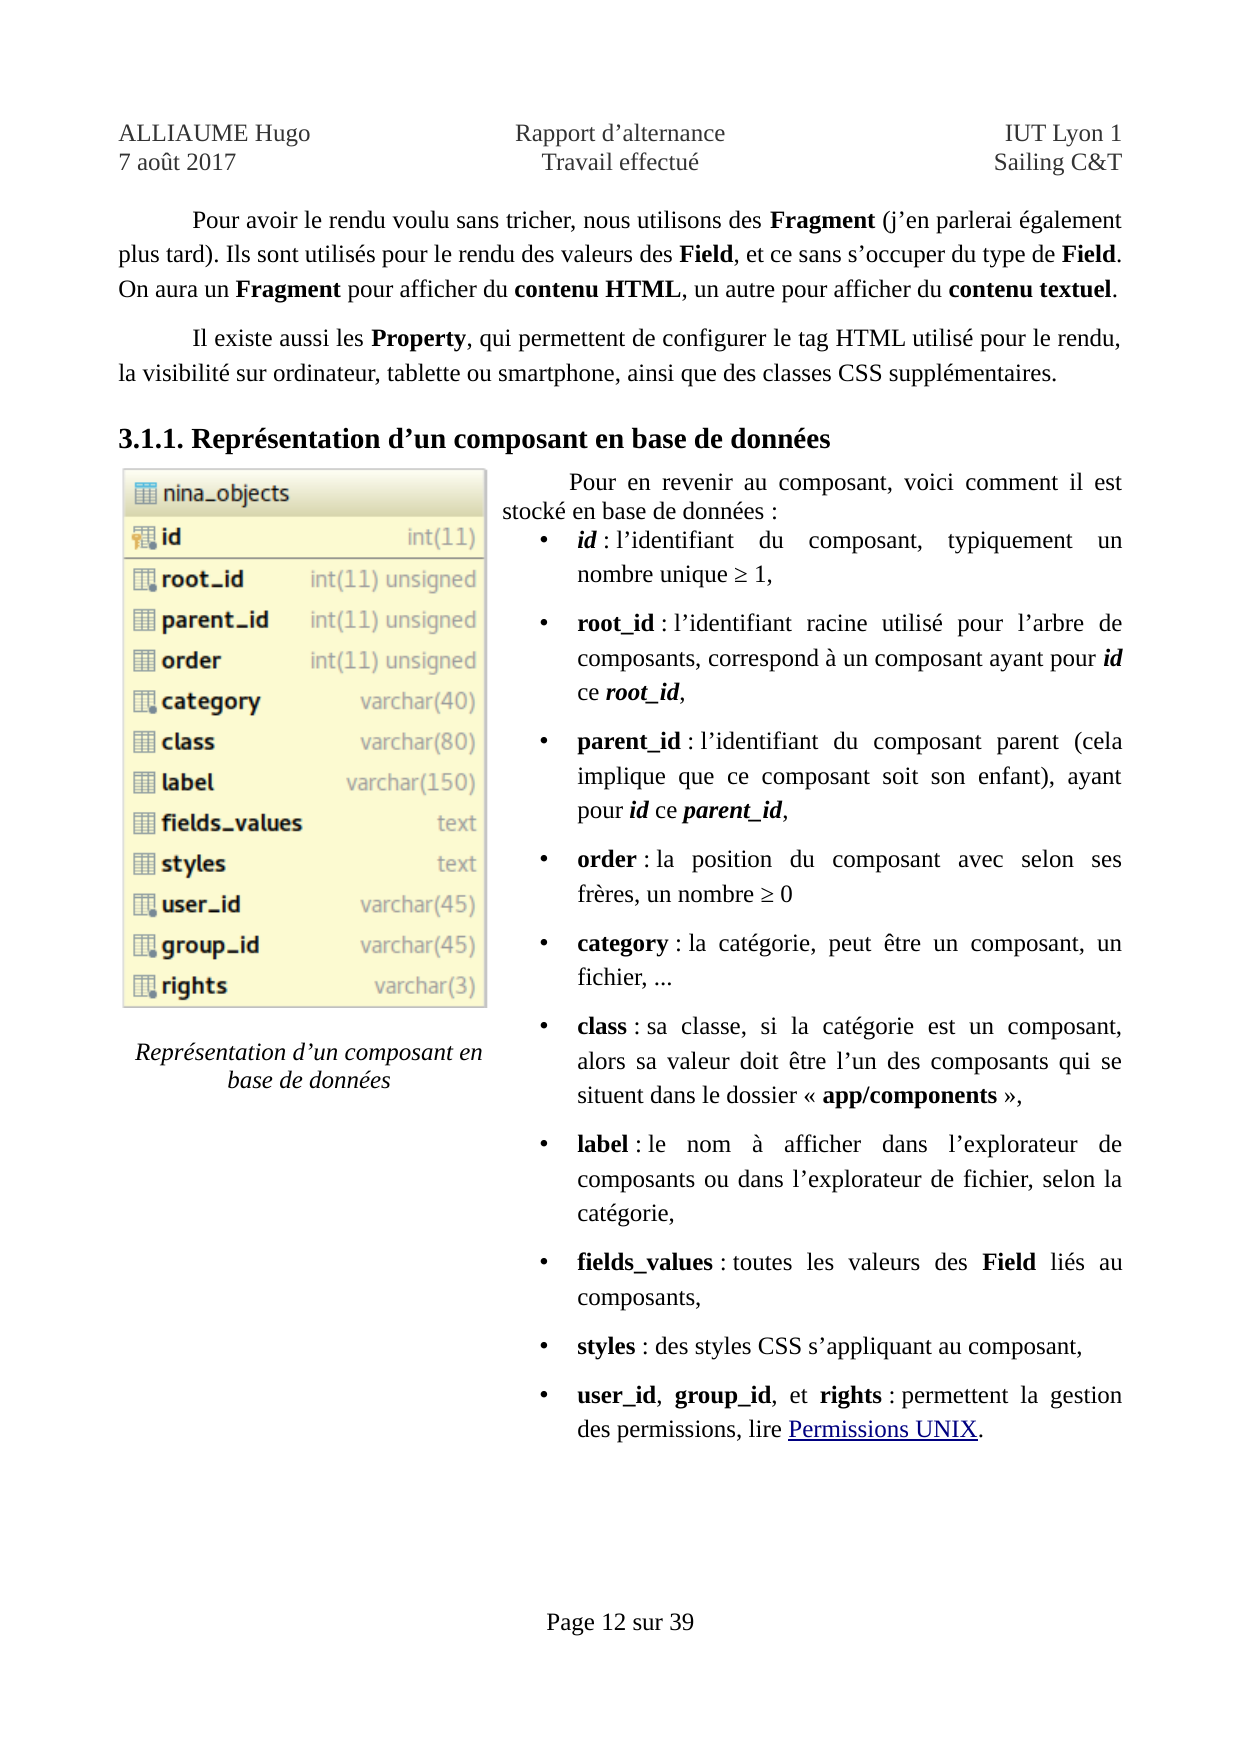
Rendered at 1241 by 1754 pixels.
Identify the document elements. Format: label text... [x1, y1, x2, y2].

text Il existe aussi les Property, qui permettent de configurer le tag HTML utilisé pour le rendu, la visibilité sur ordinateur, tablette ou smartphone, ainsi que des classes CSS supplémentaires. [118, 323, 1122, 386]
subtitle 3.1.1. Représentation d’un composant en base de données [118, 421, 1122, 455]
table_header Pour en revenir au composant, voici comment il est stocké en base de données : id : l’identifiant du composant, typiquement un nombre unique ≥ 1, root_id : l’identifiant racine utilisé pour l’arbre de composants, correspond à un composant ayant pour id ce root_id, parent_id : l’identifiant du composant parent (cela implique que ce composant soit son enfant), ayant pour id ce parent_id, order : la position du composant avec selon ses frères, un nombre ≥ 0 category : la catégorie, peut être un composant, un fichier, ... class : sa classe, si la catégorie est un composant, alors sa valeur doit être l’un des composants qui se situent dans le dossier « app/components », label : le nom à afficher dans l’explorateur de composants ou dans l’explorateur de fichier, selon la catégorie, fields_values : toutes les valeurs des Field liés au composants, styles : des styles CSS s’appliquant au composant, user_id, group_id, et rights : permettent la gestion des permissions, lire Permissions UNIX. [502, 467, 1123, 1458]
table_header Représentation d’un composant en base de données [118, 467, 502, 1458]
picture [118, 467, 489, 1008]
text Pour avoir le rendu voulu sans tricher, nous utilisons des Fragment (j’en parlerai également plus tard). Ils sont utilisés pour le rendu des valeurs des Field, et ce sans s’occuper du type de Field. On aura un Fragment pour afficher du contenu HTML, un autre pour afficher du contenu textuel. [118, 205, 1122, 303]
